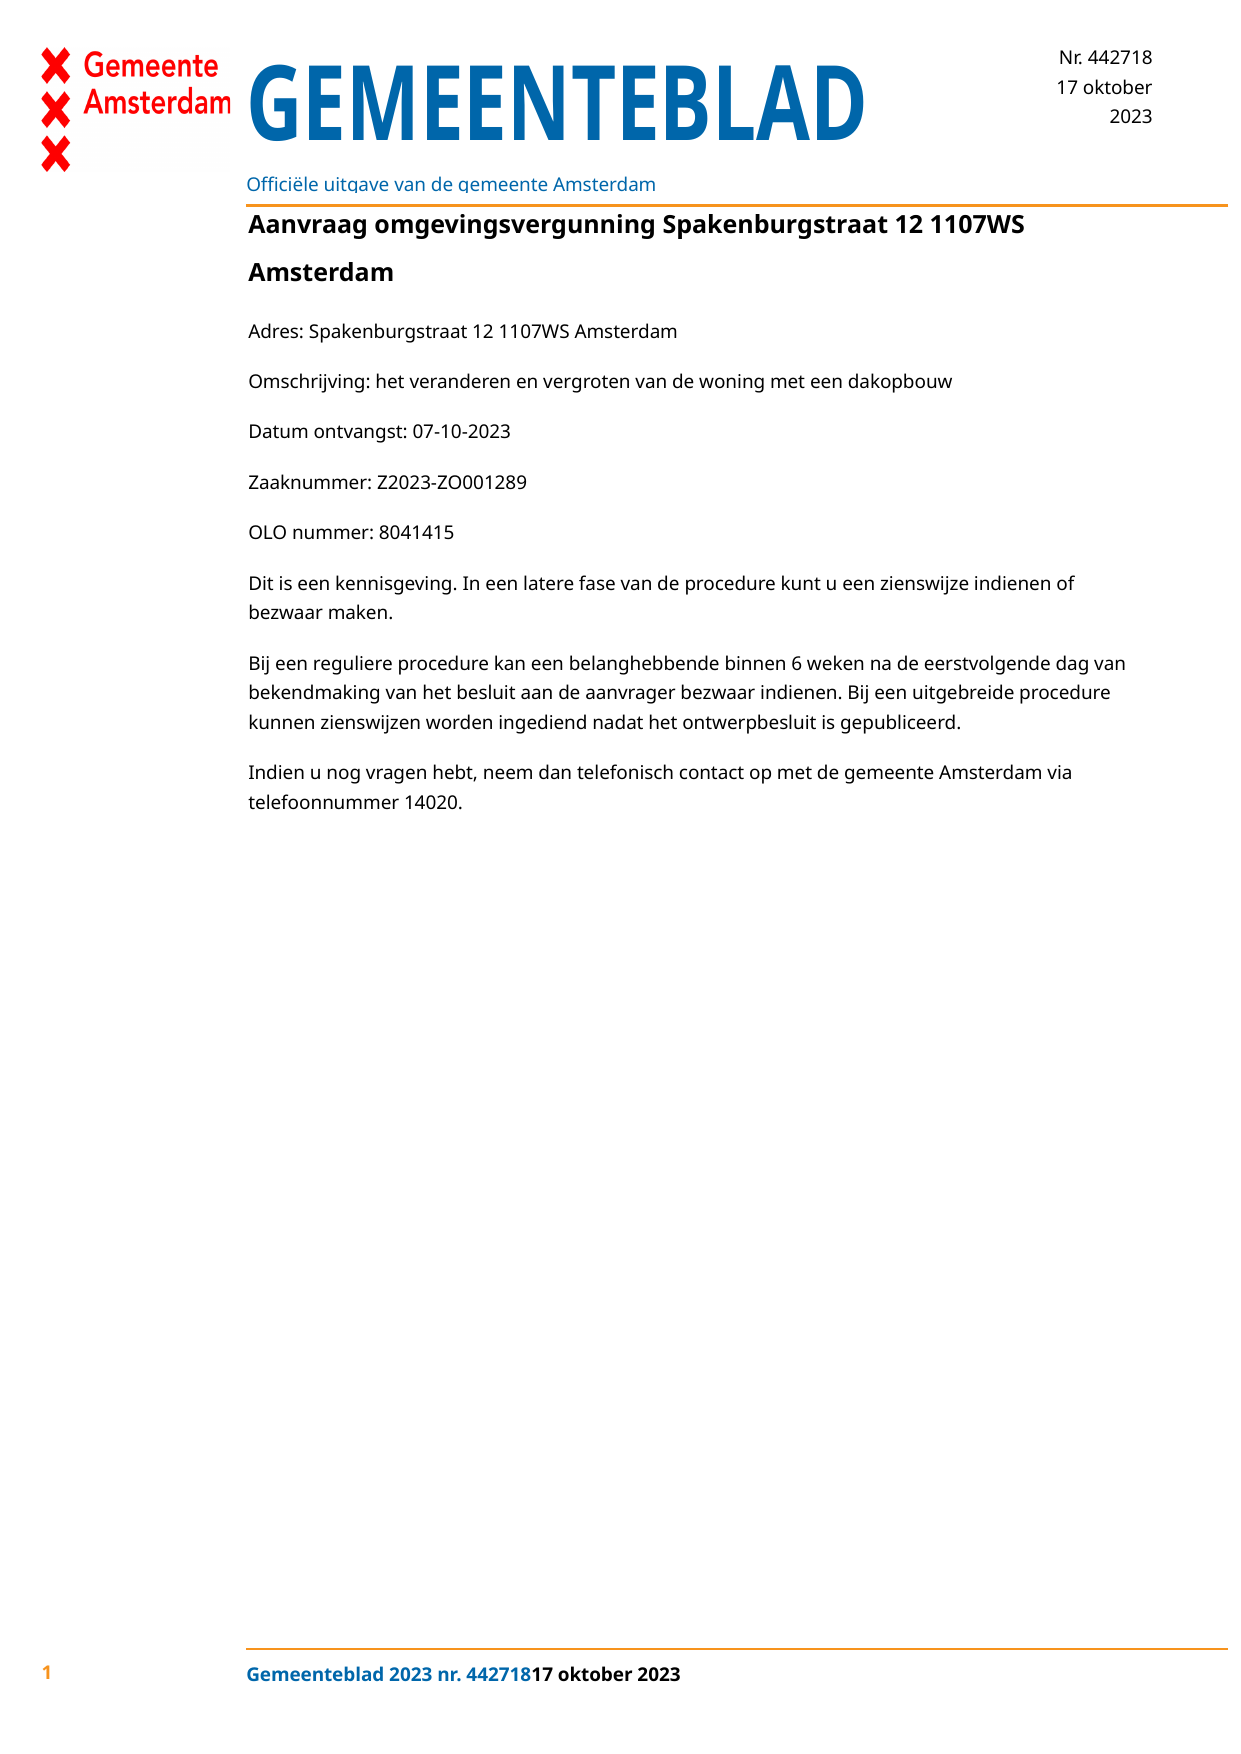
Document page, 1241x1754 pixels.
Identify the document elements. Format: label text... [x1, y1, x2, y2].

text Indien u nog vragen hebt, neem dan telefonisch contact op met de gemeente Amsterdam via telefoonnummer 14020. [248, 759, 1152, 815]
text Adres: Spakenburgstraat 12 1107WS Amsterdam [248, 318, 1152, 344]
text Omschrijving: het veranderen en vergroten van de woning met een dakopbouw [248, 368, 1152, 394]
text Zaaknummer: Z2023-ZO001289 [248, 469, 1152, 495]
text OLO nummer: 8041415 [248, 519, 1152, 545]
text Aanvraag omgevingsvergunning Spakenburgstraat 12 1107WS Amsterdam [248, 207, 1152, 288]
text Dit is een kennisgeving. In een latere fase van de procedure kunt u een zienswijze indienen of bezwaar maken. [248, 570, 1152, 625]
text Datum ontvangst: 07-10-2023 [248, 419, 1152, 444]
text Bij een reguliere procedure kan een belanghebbende binnen 6 weken na de eerstvolgende dag van bekendmaking van het besluit aan de aanvrager bezwaar indienen. Bij een uitgebreide procedure kunnen zienswijzen worden ingediend nadat het ontwerpbesluit is gepubliceerd. [248, 650, 1152, 735]
picture [41, 47, 231, 172]
